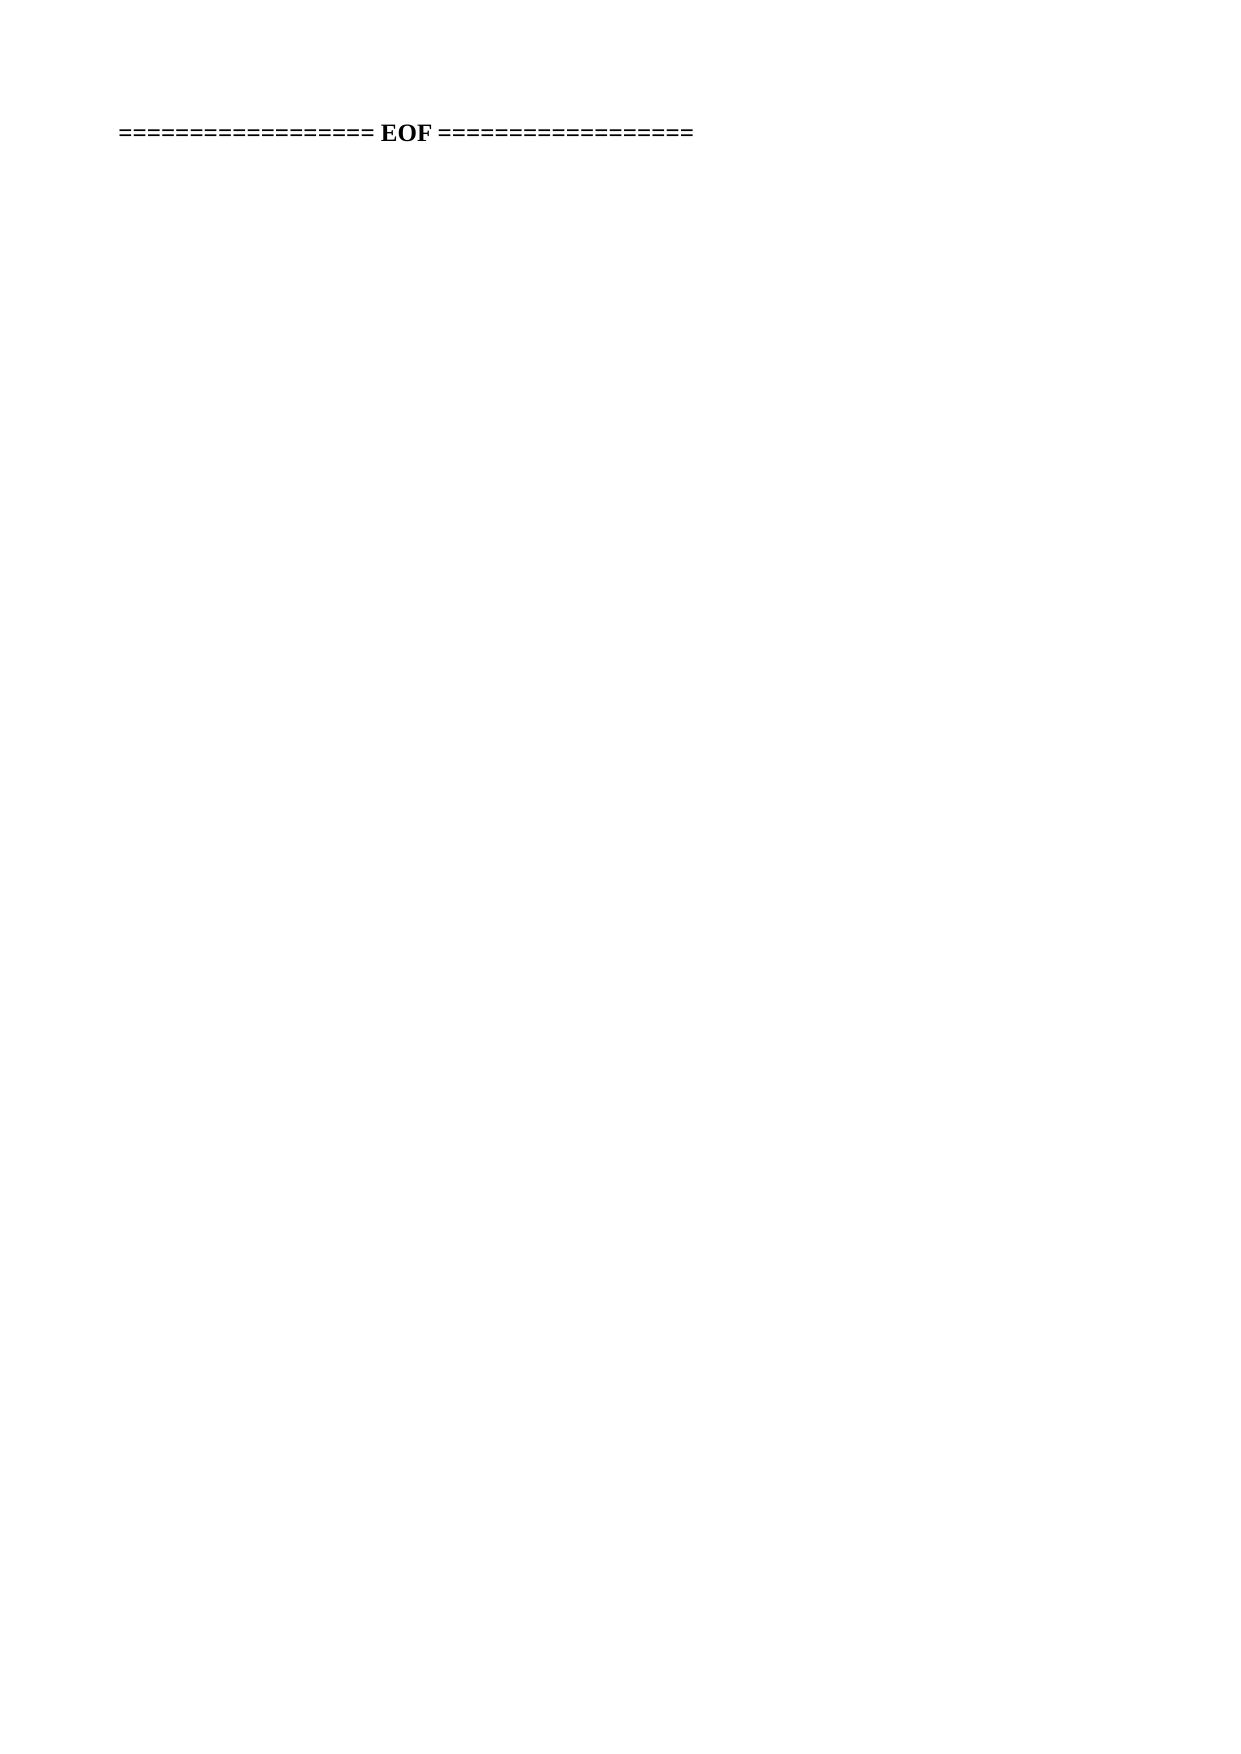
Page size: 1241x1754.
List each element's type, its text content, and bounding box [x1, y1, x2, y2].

text ================== EOF ================== [118, 118, 1122, 147]
